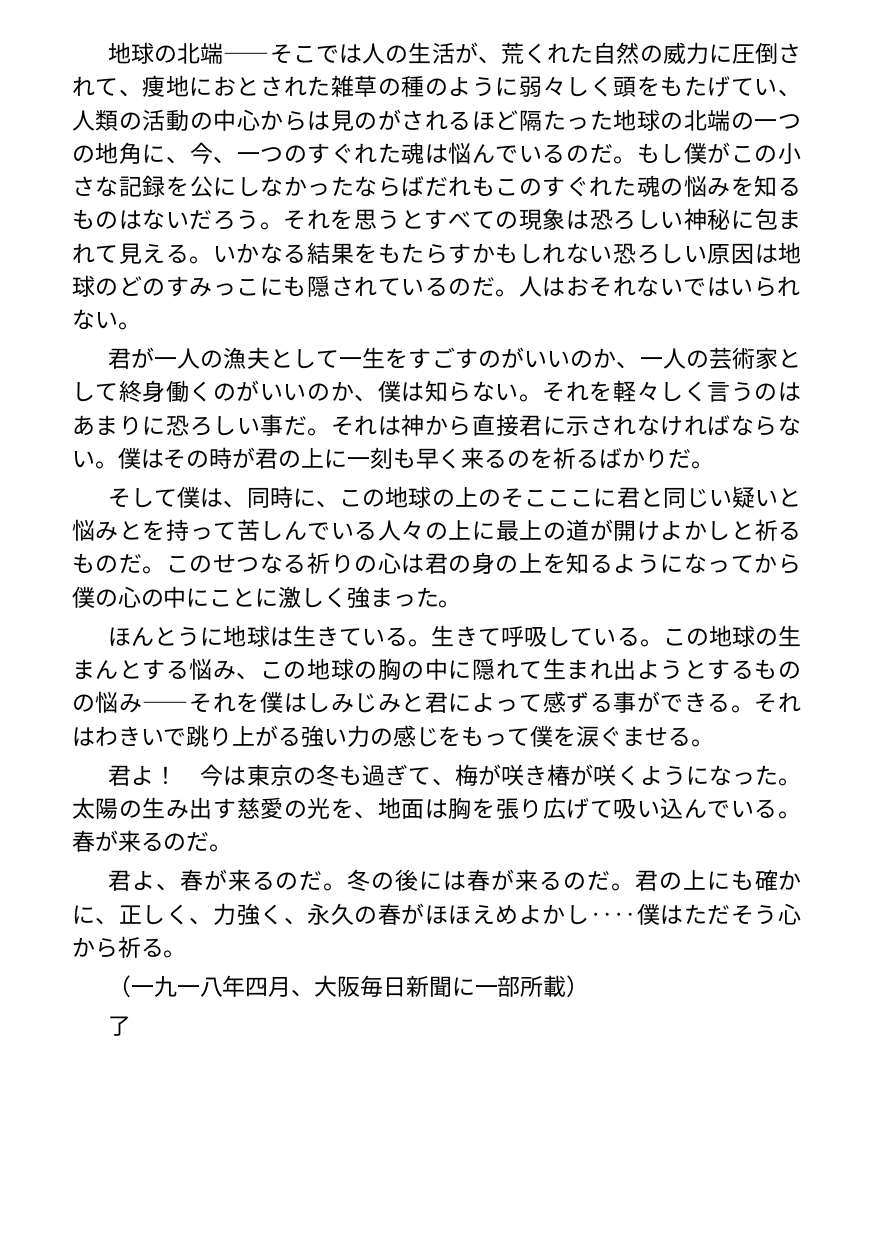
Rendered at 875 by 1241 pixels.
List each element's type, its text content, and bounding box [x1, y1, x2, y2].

text 君よ、春が来るのだ。冬の後には春が来るのだ。君の上にも確かに、正しく、力強く、永久の春がほほえめよかし‥‥僕はただそう心から祈る。 [72, 863, 802, 963]
text 了 [72, 1008, 802, 1041]
text 地球の北端――そこでは人の生活が、荒くれた自然の威力に圧倒されて、痩地におとされた雑草の種のように弱々しく頭をもたげてい、人類の活動の中心からは見のがされるほど隔たった地球の北端の一つの地角に、今、一つのすぐれた魂は悩んでいるのだ。もし僕がこの小さな記録を公にしなかったならばだれもこのすぐれた魂の悩みを知るものはないだろう。それを思うとすべての現象は恐ろしい神秘に包まれて見える。いかなる結果をもたらすかもしれない恐ろしい原因は地球のどのすみっこにも隠されているのだ。人はおそれないではいられない。 [72, 36, 802, 335]
text 君よ！ 今は東京の冬も過ぎて、梅が咲き椿が咲くようになった。太陽の生み出す慈愛の光を、地面は胸を張り広げて吸い込んでいる。春が来るのだ。 [72, 758, 802, 857]
text 君が一人の漁夫として一生をすごすのがいいのか、一人の芸術家として終身働くのがいいのか、僕は知らない。それを軽々しく言うのはあまりに恐ろしい事だ。それは神から直接君に示されなければならない。僕はその時が君の上に一刻も早く来るのを祈るばかりだ。 [72, 341, 802, 474]
text （一九一八年四月、大阪毎日新聞に一部所載） [72, 969, 802, 1002]
text ほんとうに地球は生きている。生きて呼吸している。この地球の生まんとする悩み、この地球の胸の中に隠れて生まれ出ようとするものの悩み――それを僕はしみじみと君によって感ずる事ができる。それはわきいで跳り上がる強い力の感じをもって僕を涙ぐませる。 [72, 619, 802, 752]
text そして僕は、同時に、この地球の上のそこここに君と同じい疑いと悩みとを持って苦しんでいる人々の上に最上の道が開けよかしと祈るものだ。このせつなる祈りの心は君の身の上を知るようになってから僕の心の中にことに激しく強まった。 [72, 480, 802, 613]
